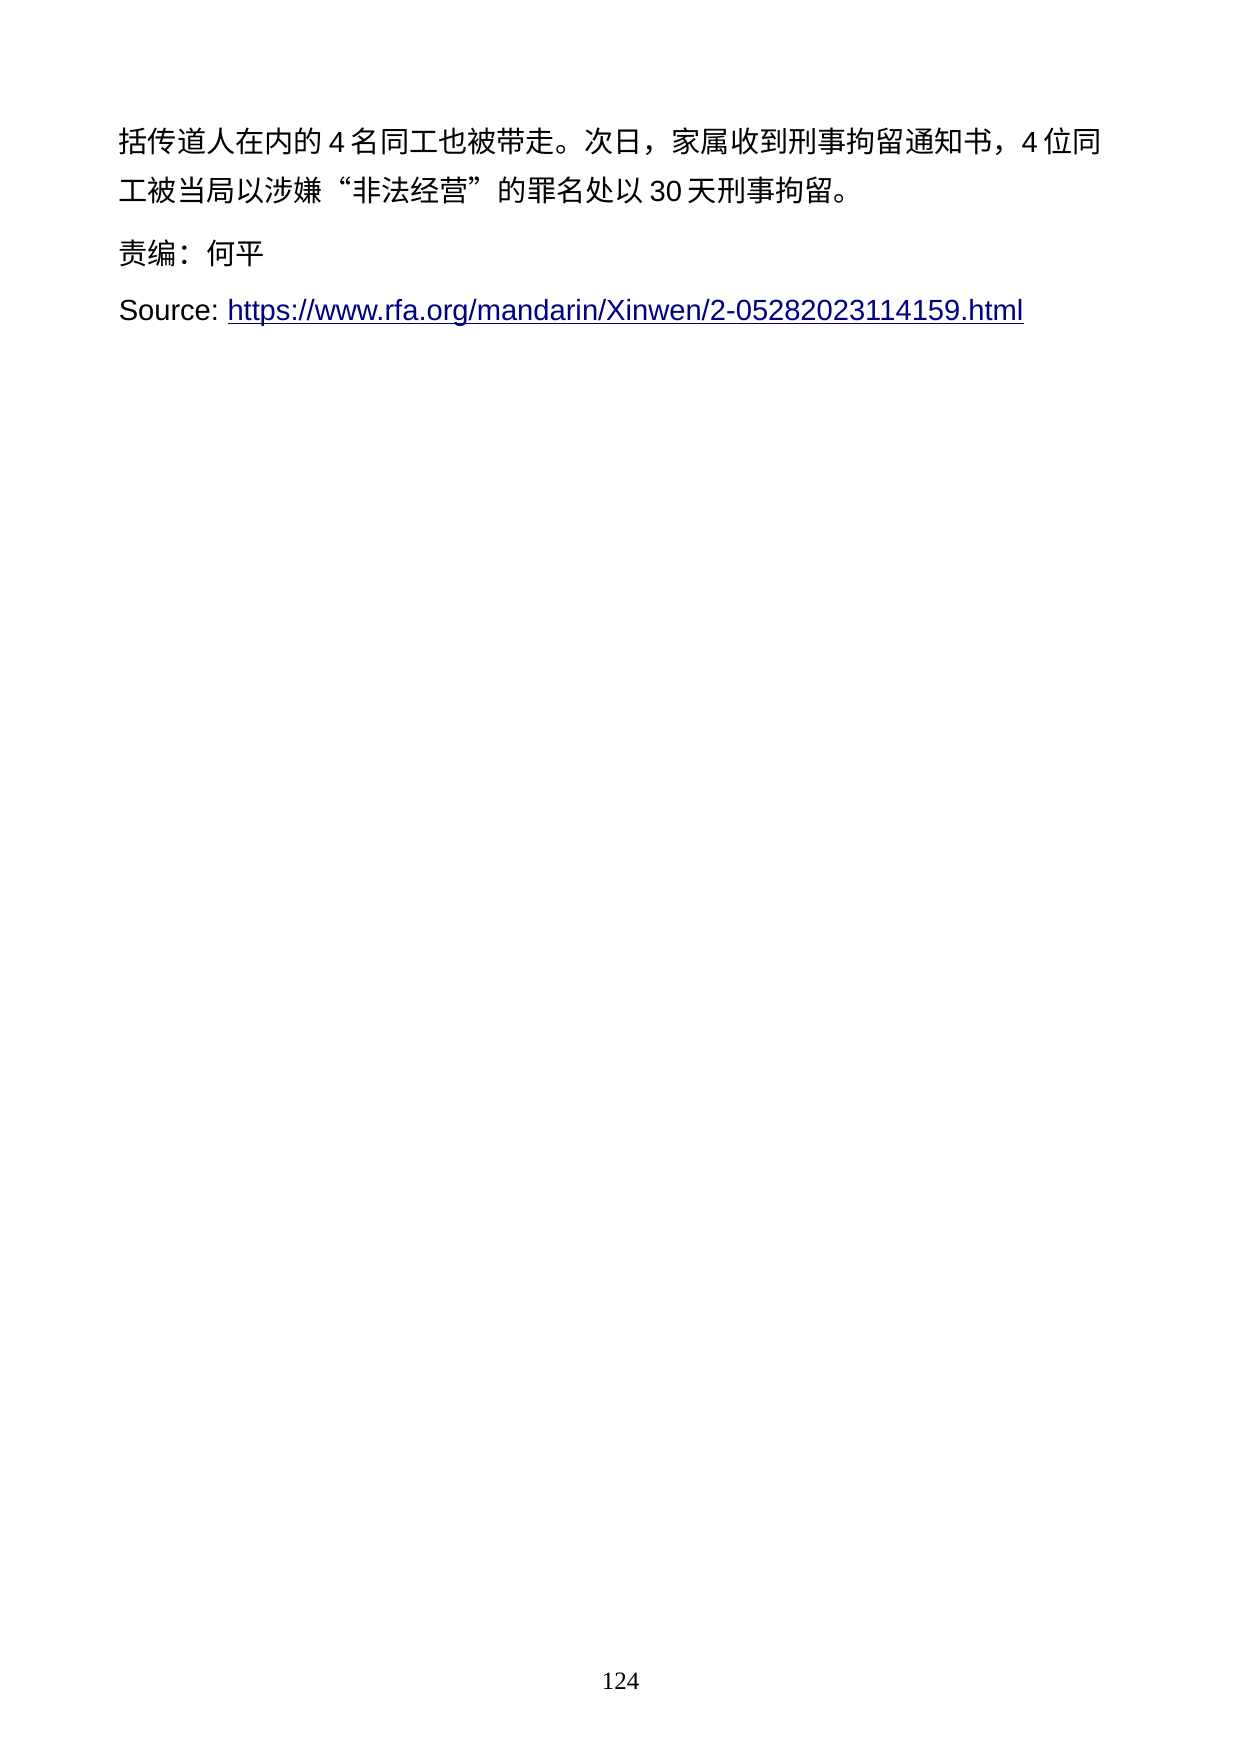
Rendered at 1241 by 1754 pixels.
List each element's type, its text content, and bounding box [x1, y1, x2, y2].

text 括传道人在内的4名同工也被带走。次日，家属收到刑事拘留通知书，4位同工被当局以涉嫌“非法经营”的罪名处以30天刑事拘留。 [118, 118, 1122, 209]
text Source: https://www.rfa.org/mandarin/Xinwen/2-05282023114159.html [118, 293, 1122, 327]
text 责编：何平 [118, 230, 1122, 272]
